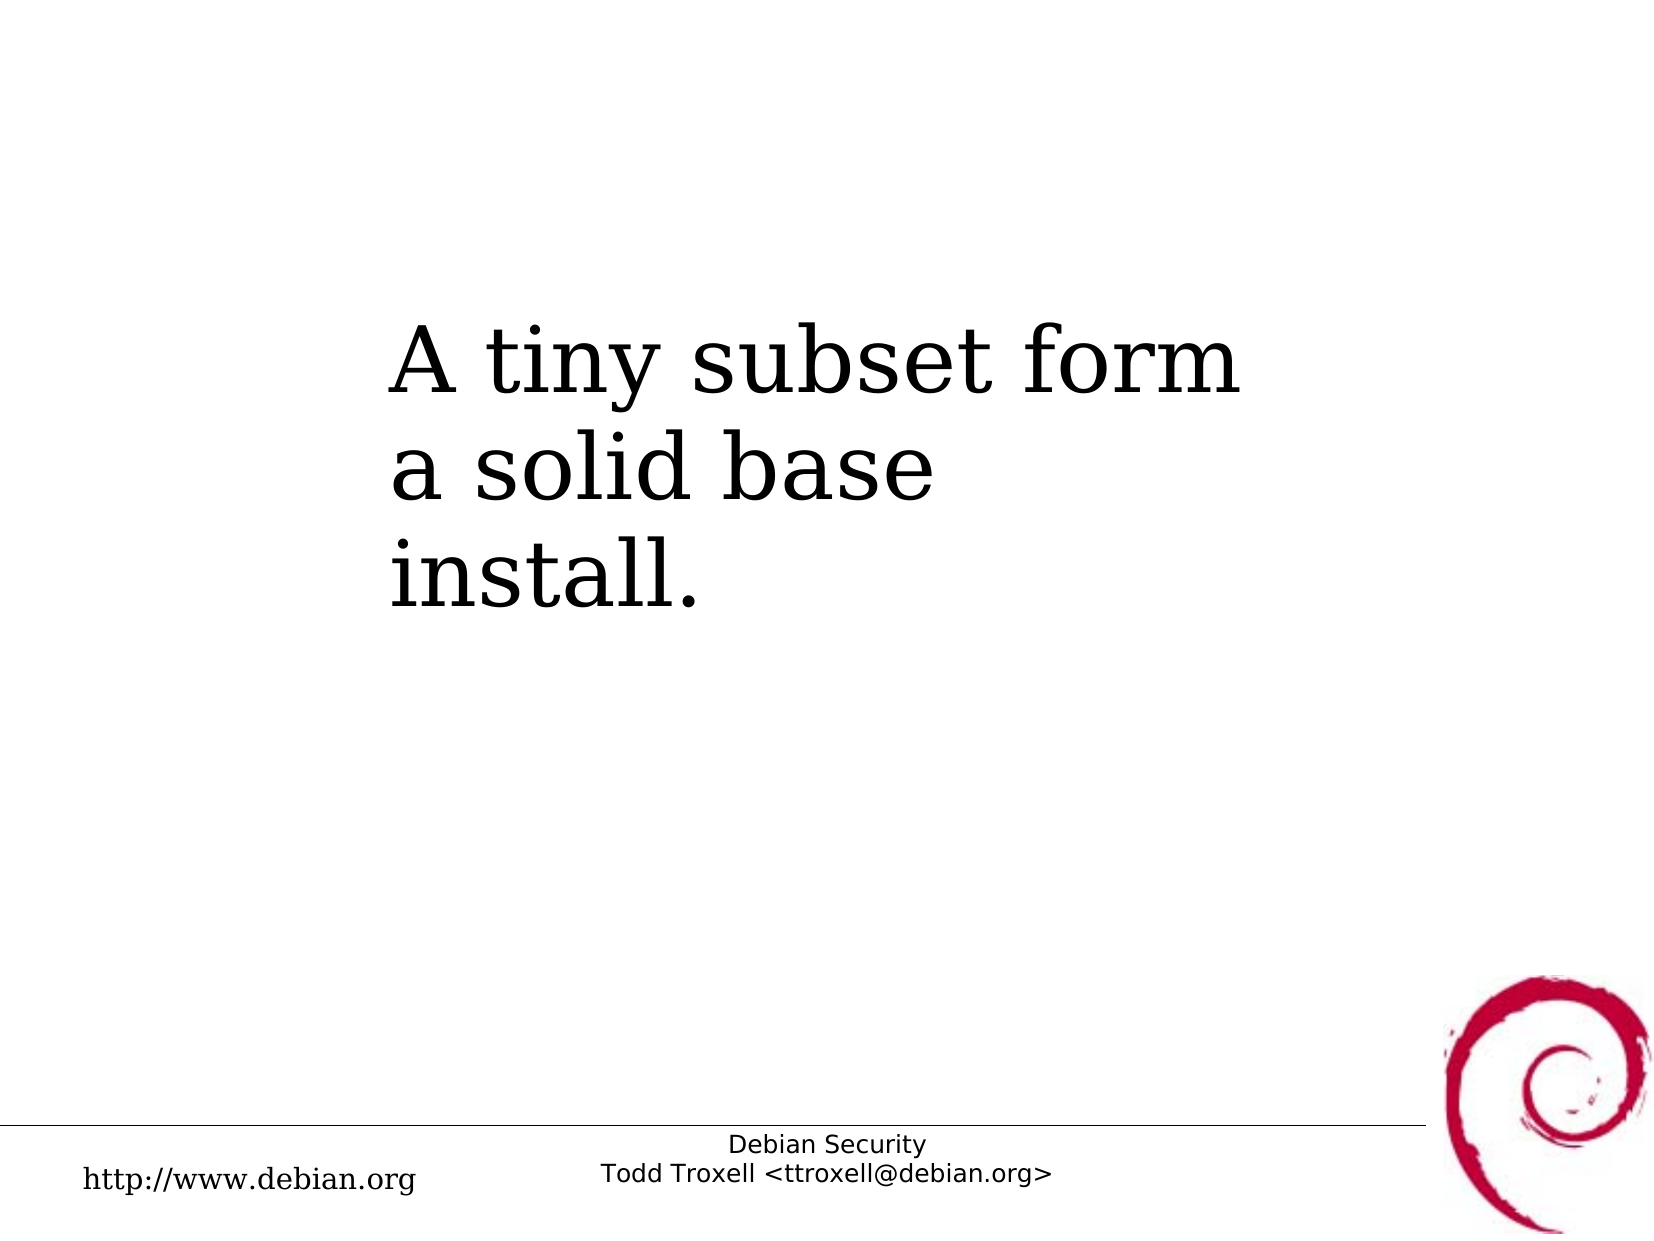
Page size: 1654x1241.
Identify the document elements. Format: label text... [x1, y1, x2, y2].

picture [1443, 975, 1654, 1234]
text_box A tiny subset form a solid base install. [375, 300, 1276, 676]
